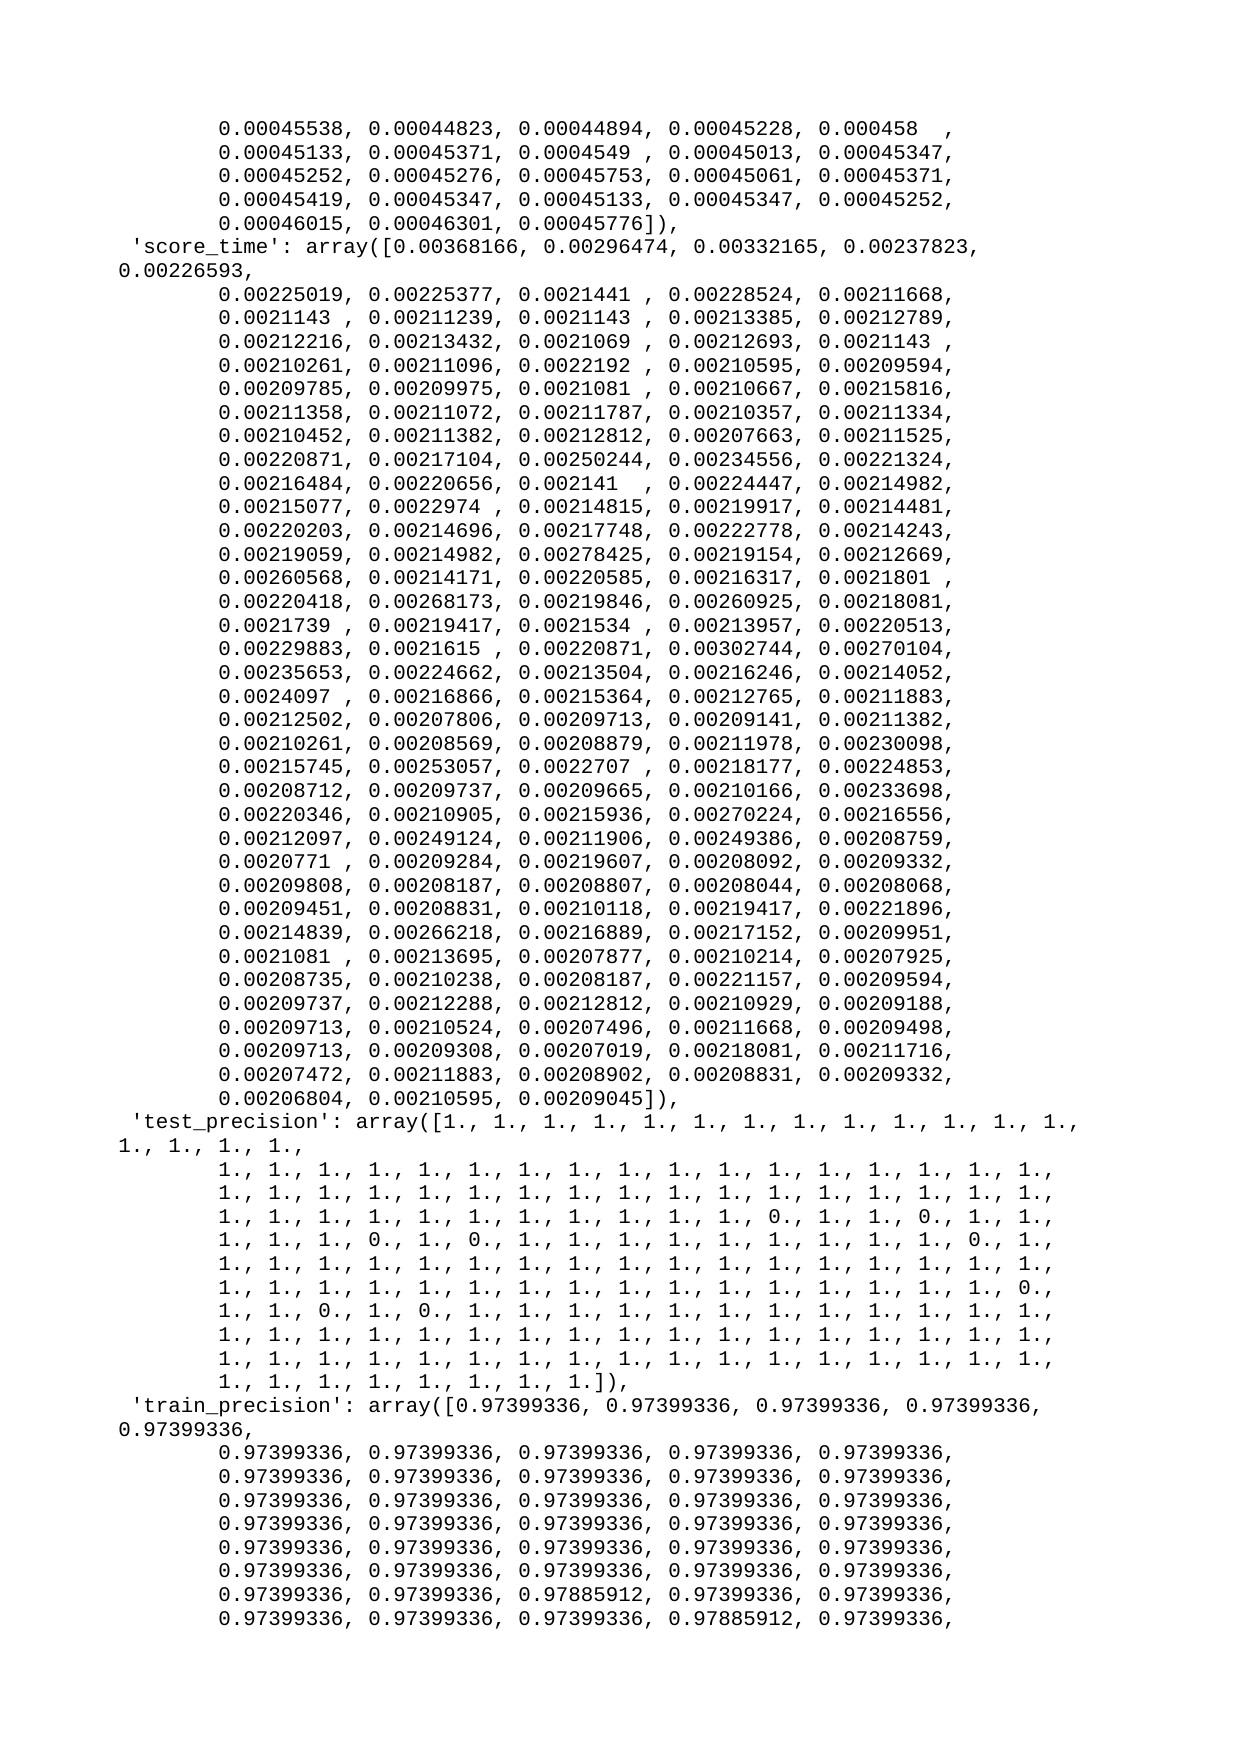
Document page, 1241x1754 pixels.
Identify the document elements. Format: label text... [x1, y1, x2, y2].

text 0.97399336, 0.97399336, 0.97399336, 0.97399336, 0.97399336, [118, 1442, 1122, 1466]
text 0.00209713, 0.00209308, 0.00207019, 0.00218081, 0.00211716, [118, 1040, 1122, 1064]
text 'train_precision': array([0.97399336, 0.97399336, 0.97399336, 0.97399336, 0.97399336, [118, 1395, 1122, 1442]
text 1., 1., 1., 1., 1., 1., 1., 1., 1., 1., 1., 1., 1., 1., 1., 1., 1., [118, 1182, 1122, 1206]
text 0.0021739 , 0.00219417, 0.0021534 , 0.00213957, 0.00220513, [118, 615, 1122, 638]
text 0.00220418, 0.00268173, 0.00219846, 0.00260925, 0.00218081, [118, 591, 1122, 615]
text 0.00235653, 0.00224662, 0.00213504, 0.00216246, 0.00214052, [118, 662, 1122, 686]
text 0.97399336, 0.97399336, 0.97399336, 0.97399336, 0.97399336, [118, 1561, 1122, 1584]
text 1., 1., 1., 1., 1., 1., 1., 1., 1., 1., 1., 0., 1., 1., 0., 1., 1., [118, 1206, 1122, 1229]
text 0.00046015, 0.00046301, 0.00045776]), [118, 213, 1122, 236]
text 0.00207472, 0.00211883, 0.00208902, 0.00208831, 0.00209332, [118, 1064, 1122, 1088]
text 0.00212216, 0.00213432, 0.0021069 , 0.00212693, 0.0021143 , [118, 331, 1122, 354]
text 0.00206804, 0.00210595, 0.00209045]), [118, 1088, 1122, 1111]
text 0.00208712, 0.00209737, 0.00209665, 0.00210166, 0.00233698, [118, 780, 1122, 804]
text 0.97399336, 0.97399336, 0.97399336, 0.97399336, 0.97399336, [118, 1513, 1122, 1537]
text 0.97399336, 0.97399336, 0.97885912, 0.97399336, 0.97399336, [118, 1584, 1122, 1608]
text 0.00215745, 0.00253057, 0.0022707 , 0.00218177, 0.00224853, [118, 757, 1122, 780]
text 0.0020771 , 0.00209284, 0.00219607, 0.00208092, 0.00209332, [118, 851, 1122, 875]
text 'test_precision': array([1., 1., 1., 1., 1., 1., 1., 1., 1., 1., 1., 1., 1., 1., 1., 1., 1., [118, 1111, 1122, 1158]
text 1., 1., 1., 1., 1., 1., 1., 1., 1., 1., 1., 1., 1., 1., 1., 1., 0., [118, 1277, 1122, 1300]
text 0.00045252, 0.00045276, 0.00045753, 0.00045061, 0.00045371, [118, 165, 1122, 189]
text 0.00209808, 0.00208187, 0.00208807, 0.00208044, 0.00208068, [118, 875, 1122, 898]
text 0.00260568, 0.00214171, 0.00220585, 0.00216317, 0.0021801 , [118, 567, 1122, 591]
text 0.97399336, 0.97399336, 0.97399336, 0.97399336, 0.97399336, [118, 1466, 1122, 1489]
text 1., 1., 1., 1., 1., 1., 1., 1., 1., 1., 1., 1., 1., 1., 1., 1., 1., [118, 1348, 1122, 1371]
text 0.0021081 , 0.00213695, 0.00207877, 0.00210214, 0.00207925, [118, 946, 1122, 969]
text 0.00219059, 0.00214982, 0.00278425, 0.00219154, 0.00212669, [118, 544, 1122, 567]
text 'score_time': array([0.00368166, 0.00296474, 0.00332165, 0.00237823, 0.00226593, [118, 236, 1122, 284]
text 0.00216484, 0.00220656, 0.002141 , 0.00224447, 0.00214982, [118, 473, 1122, 496]
text 0.00215077, 0.0022974 , 0.00214815, 0.00219917, 0.00214481, [118, 496, 1122, 520]
text 0.00209737, 0.00212288, 0.00212812, 0.00210929, 0.00209188, [118, 993, 1122, 1017]
text 0.00214839, 0.00266218, 0.00216889, 0.00217152, 0.00209951, [118, 922, 1122, 946]
text 0.0024097 , 0.00216866, 0.00215364, 0.00212765, 0.00211883, [118, 686, 1122, 709]
text 0.00208735, 0.00210238, 0.00208187, 0.00221157, 0.00209594, [118, 969, 1122, 993]
text 0.97399336, 0.97399336, 0.97399336, 0.97885912, 0.97399336, [118, 1608, 1122, 1631]
text 1., 1., 1., 1., 1., 1., 1., 1., 1., 1., 1., 1., 1., 1., 1., 1., 1., [118, 1253, 1122, 1277]
text 1., 1., 1., 1., 1., 1., 1., 1., 1., 1., 1., 1., 1., 1., 1., 1., 1., [118, 1158, 1122, 1182]
text 0.00210452, 0.00211382, 0.00212812, 0.00207663, 0.00211525, [118, 426, 1122, 449]
text 0.00209785, 0.00209975, 0.0021081 , 0.00210667, 0.00215816, [118, 378, 1122, 402]
text 0.00220871, 0.00217104, 0.00250244, 0.00234556, 0.00221324, [118, 449, 1122, 473]
text 0.00211358, 0.00211072, 0.00211787, 0.00210357, 0.00211334, [118, 402, 1122, 426]
text 0.00225019, 0.00225377, 0.0021441 , 0.00228524, 0.00211668, [118, 284, 1122, 307]
text 0.00045419, 0.00045347, 0.00045133, 0.00045347, 0.00045252, [118, 189, 1122, 213]
text 0.00212097, 0.00249124, 0.00211906, 0.00249386, 0.00208759, [118, 827, 1122, 851]
text 0.00220203, 0.00214696, 0.00217748, 0.00222778, 0.00214243, [118, 520, 1122, 544]
text 0.00210261, 0.00211096, 0.0022192 , 0.00210595, 0.00209594, [118, 354, 1122, 378]
text 0.00212502, 0.00207806, 0.00209713, 0.00209141, 0.00211382, [118, 709, 1122, 733]
text 0.00209713, 0.00210524, 0.00207496, 0.00211668, 0.00209498, [118, 1017, 1122, 1040]
text 0.97399336, 0.97399336, 0.97399336, 0.97399336, 0.97399336, [118, 1537, 1122, 1561]
text 0.00210261, 0.00208569, 0.00208879, 0.00211978, 0.00230098, [118, 733, 1122, 757]
text 0.00045538, 0.00044823, 0.00044894, 0.00045228, 0.000458 , [118, 118, 1122, 142]
text 0.97399336, 0.97399336, 0.97399336, 0.97399336, 0.97399336, [118, 1489, 1122, 1513]
text 0.00229883, 0.0021615 , 0.00220871, 0.00302744, 0.00270104, [118, 638, 1122, 662]
text 1., 1., 1., 1., 1., 1., 1., 1., 1., 1., 1., 1., 1., 1., 1., 1., 1., [118, 1324, 1122, 1348]
text 0.00220346, 0.00210905, 0.00215936, 0.00270224, 0.00216556, [118, 804, 1122, 827]
text 1., 1., 1., 0., 1., 0., 1., 1., 1., 1., 1., 1., 1., 1., 1., 0., 1., [118, 1229, 1122, 1253]
text 0.00209451, 0.00208831, 0.00210118, 0.00219417, 0.00221896, [118, 898, 1122, 922]
text 0.00045133, 0.00045371, 0.0004549 , 0.00045013, 0.00045347, [118, 142, 1122, 165]
text 1., 1., 0., 1., 0., 1., 1., 1., 1., 1., 1., 1., 1., 1., 1., 1., 1., [118, 1300, 1122, 1324]
text 0.0021143 , 0.00211239, 0.0021143 , 0.00213385, 0.00212789, [118, 307, 1122, 331]
text 1., 1., 1., 1., 1., 1., 1., 1.]), [118, 1371, 1122, 1395]
